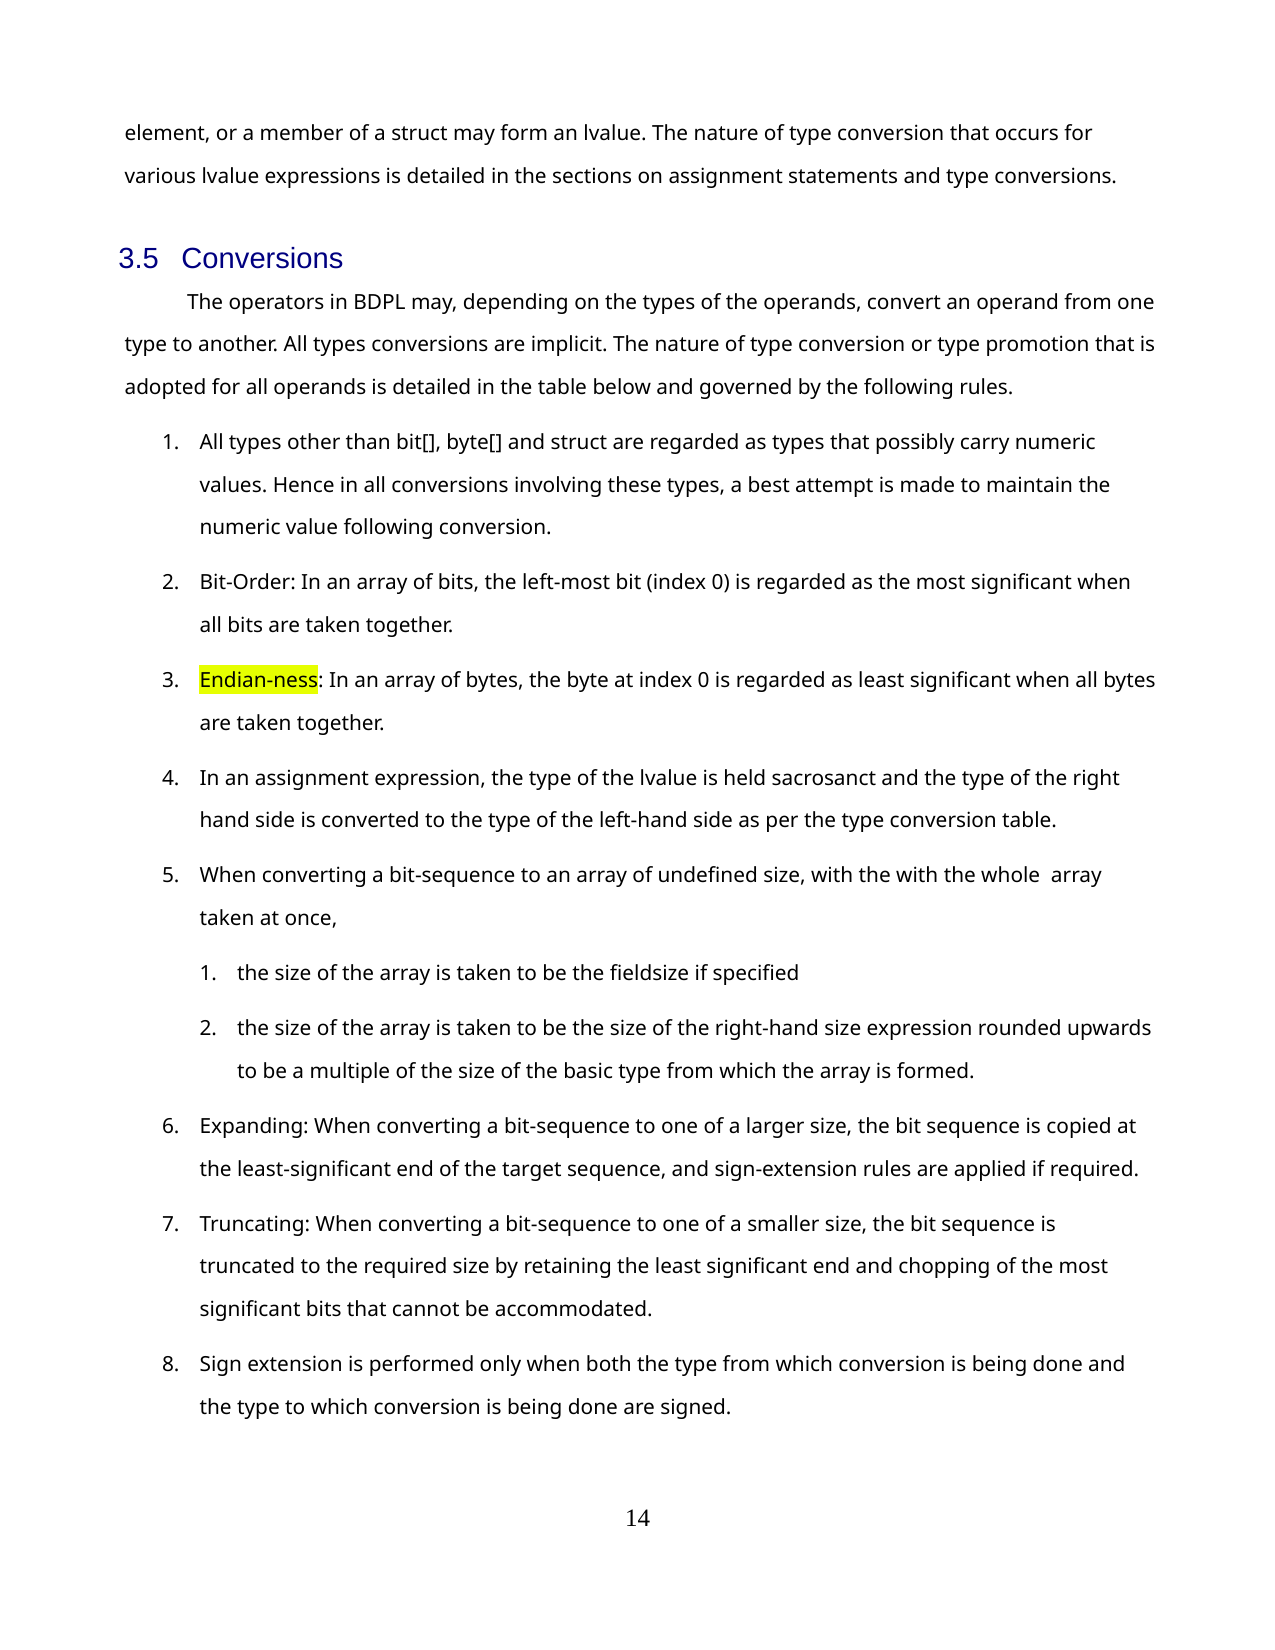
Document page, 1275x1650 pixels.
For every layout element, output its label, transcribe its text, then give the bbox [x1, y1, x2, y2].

subtitle Conversions [118, 241, 1157, 274]
list Sign extension is performed only when both the type from which conversion is being done and the type to which conversion is being done are signed. [162, 1349, 1157, 1420]
text The operators in BDPL may, depending on the types of the operands, convert an operand from one type to another. All types conversions are implicit. The nature of type conversion or type promotion that is adopted for all operands is detailed in the table below and governed by the following rules. [124, 287, 1157, 401]
list the size of the array is taken to be the fieldsize if specified [199, 958, 1157, 987]
list When converting a bit-sequence to an array of undefined size, with the with the whole array taken at once, [162, 861, 1157, 932]
list Bit-Order: In an array of bits, the left-most bit (index 0) is regarded as the most significant when all bits are taken together. [162, 567, 1157, 638]
list Expanding: When converting a bit-sequence to one of a larger size, the bit sequence is copied at the least-significant end of the target sequence, and sign-extension rules are applied if required. [162, 1111, 1157, 1182]
list In an assignment expression, the type of the lvalue is held sacrosanct and the type of the right hand side is converted to the type of the left-hand side as per the type conversion table. [162, 763, 1157, 834]
list the size of the array is taken to be the size of the right-hand size expression rounded upwards to be a multiple of the size of the basic type from which the array is formed. [199, 1013, 1157, 1084]
text element, or a member of a struct may form an lvalue. The nature of type conversion that occurs for various lvalue expressions is detailed in the sections on assignment statements and type conversions. [124, 118, 1157, 189]
list All types other than bit[], byte[] and struct are regarded as types that possibly carry numeric values. Hence in all conversions involving these types, a best attempt is made to maintain the numeric value following conversion. [162, 427, 1157, 541]
list Endian-ness: In an array of bytes, the byte at index 0 is regarded as least significant when all bytes are taken together. [162, 665, 1157, 736]
list Truncating: When converting a bit-sequence to one of a smaller size, the bit sequence is truncated to the required size by retaining the least significant end and chopping of the most significant bits that cannot be accommodated. [162, 1209, 1157, 1322]
